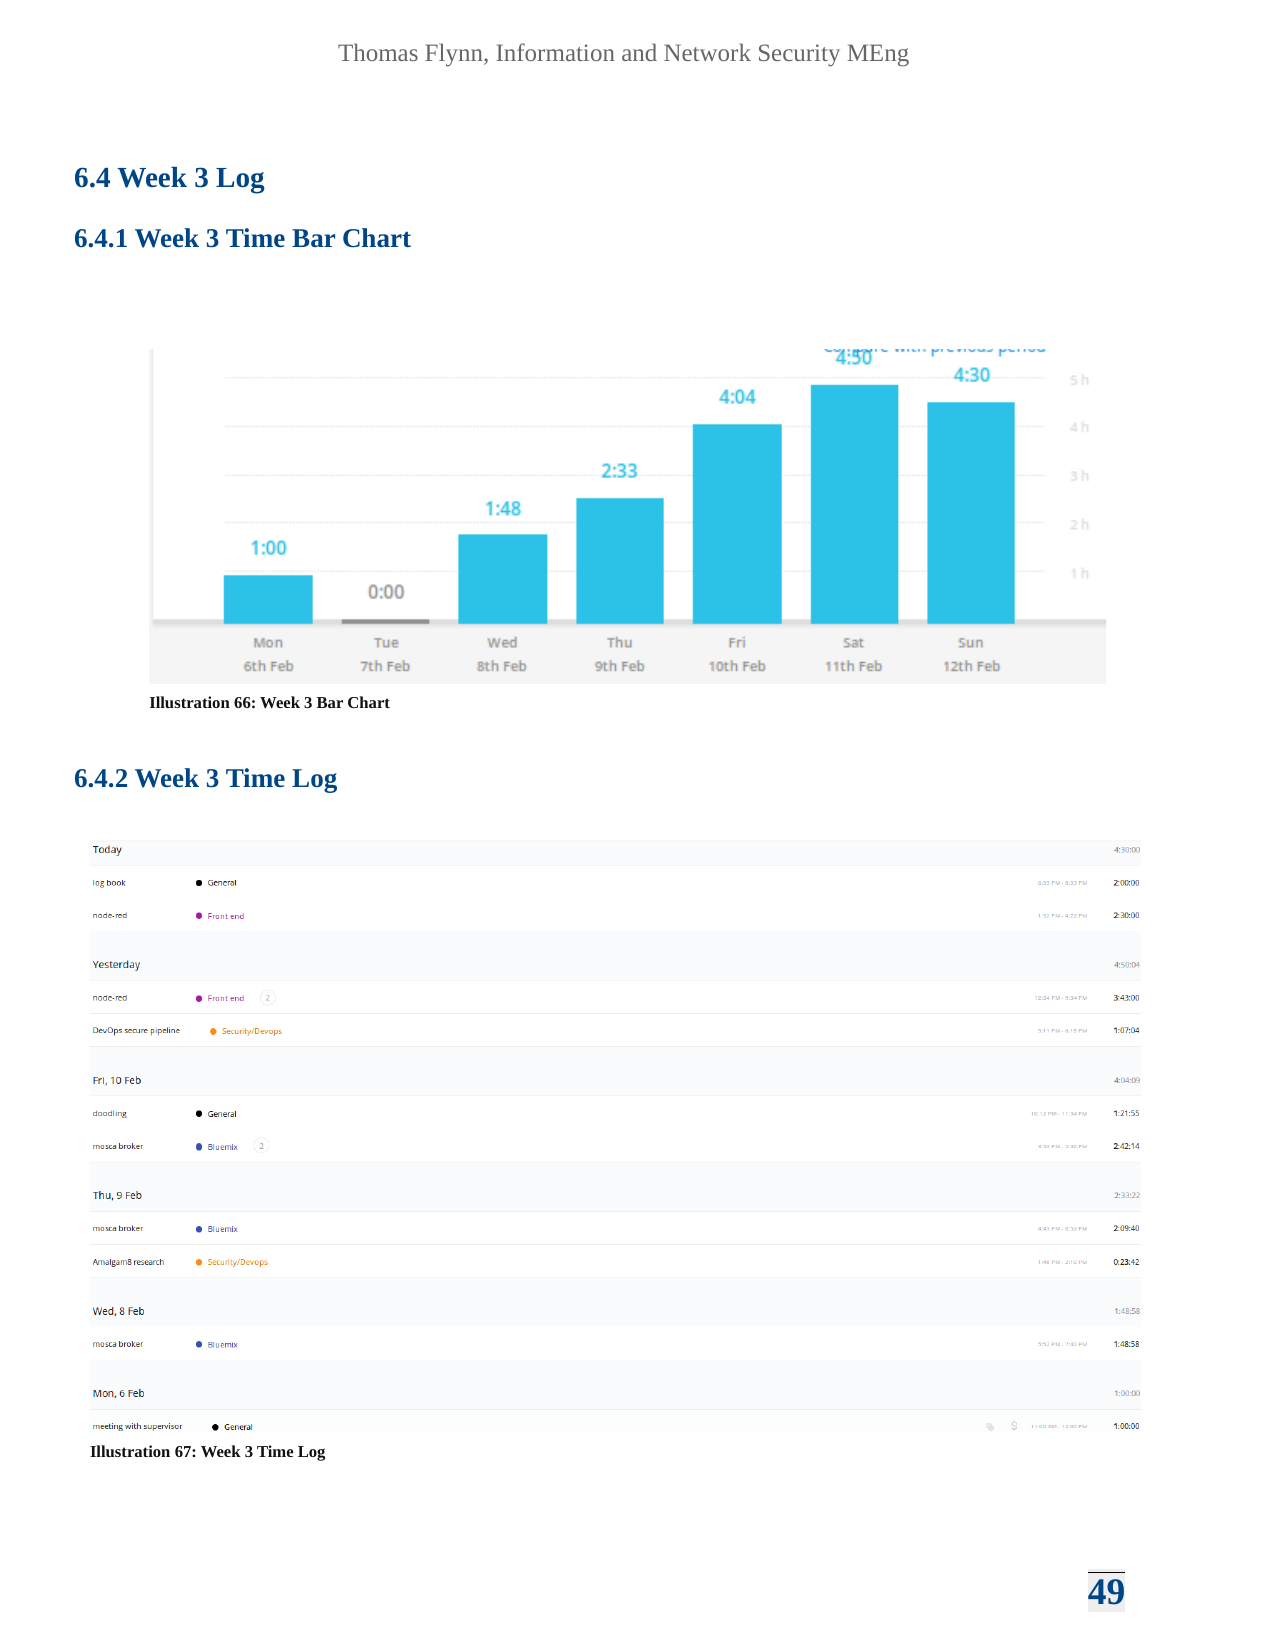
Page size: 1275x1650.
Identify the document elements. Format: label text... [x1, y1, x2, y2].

text Illustration 66: Week 3 Bar Chart [149, 690, 1113, 712]
subtitle 6.4 Week 3 Log [74, 160, 1125, 193]
picture [149, 349, 1107, 684]
subtitle [77, 1439, 1202, 1461]
text Illustration 67: Week 3 Time Log [90, 1439, 1202, 1461]
subtitle 6.4.1 Week 3 Time Bar Chart [74, 222, 1125, 253]
subtitle 6.4.2 Week 3 Time Log [74, 763, 1125, 794]
picture [89, 840, 1141, 1433]
